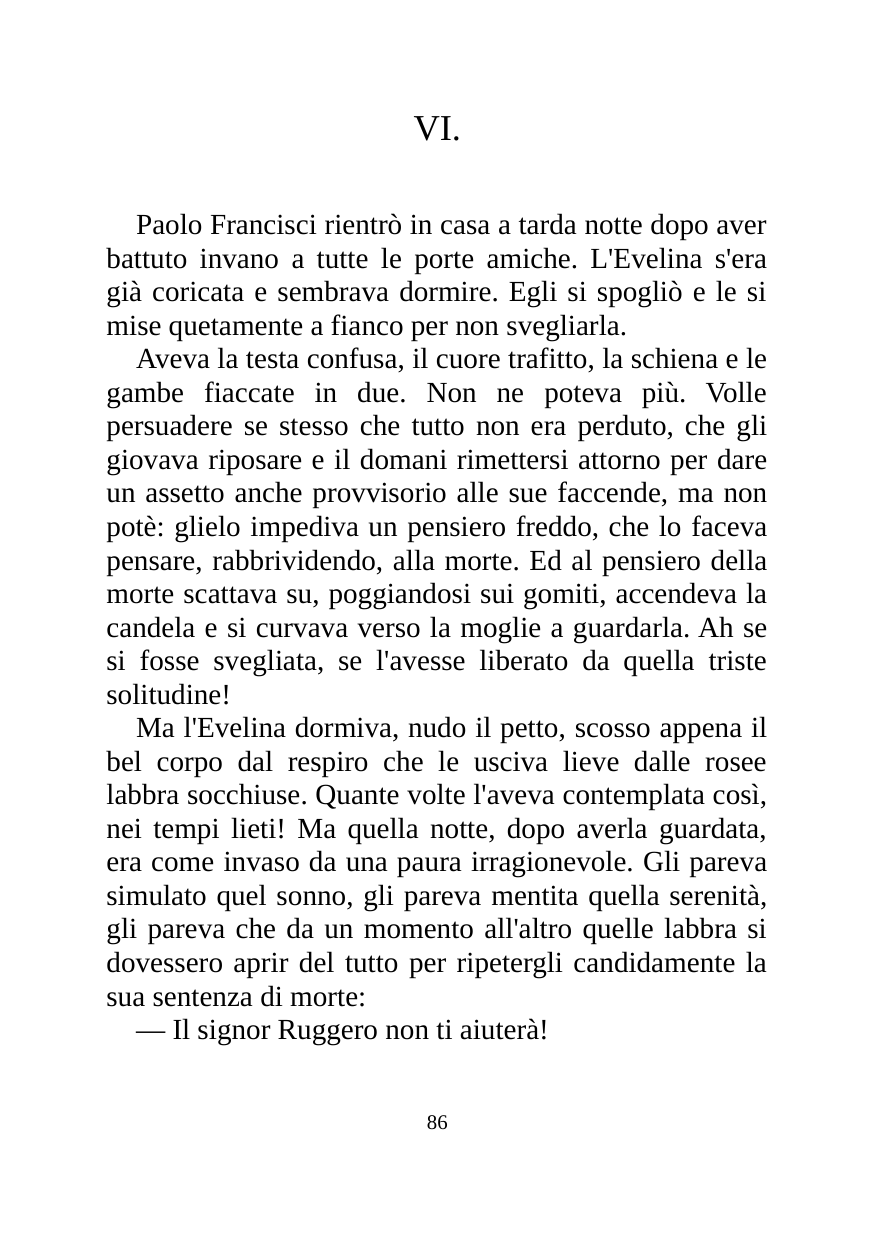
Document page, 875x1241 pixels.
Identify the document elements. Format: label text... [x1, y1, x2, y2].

text — Il signor Ruggero non ti aiuterà! [106, 1012, 768, 1046]
text Aveva la testa confusa, il cuore trafitto, la schiena e le gambe fiaccate in due. Non ne poteva più. Volle persuadere se stesso che tutto non era perduto, che gli giovava riposare e il domani rimettersi attorno per dare un assetto anche provvisorio alle sue faccende, ma non potè: glielo impediva un pensiero freddo, che lo faceva pensare, rabbrividendo, alla morte. Ed al pensiero della morte scattava su, poggiandosi sui gomiti, accendeva la candela e si curvava verso la moglie a guardarla. Ah se si fosse svegliata, se l'avesse liberato da quella triste solitudine! [106, 341, 768, 710]
text Paolo Francisci rientrò in casa a tarda notte dopo aver battuto invano a tutte le porte amiche. L'Evelina s'era già coricata e sembrava dormire. Egli si spogliò e le si mise quetamente a fianco per non svegliarla. [106, 207, 768, 341]
subtitle VI. [106, 106, 768, 148]
text Ma l'Evelina dormiva, nudo il petto, scosso appena il bel corpo dal respiro che le usciva lieve dalle rosee labbra socchiuse. Quante volte l'aveva contemplata così, nei tempi lieti! Ma quella notte, dopo averla guardata, era come invaso da una paura irragionevole. Gli pareva simulato quel sonno, gli pareva mentita quella serenità, gli pareva che da un momento all'altro quelle labbra si dovessero aprir del tutto per ripetergli candidamente la sua sentenza di morte: [106, 710, 768, 1012]
